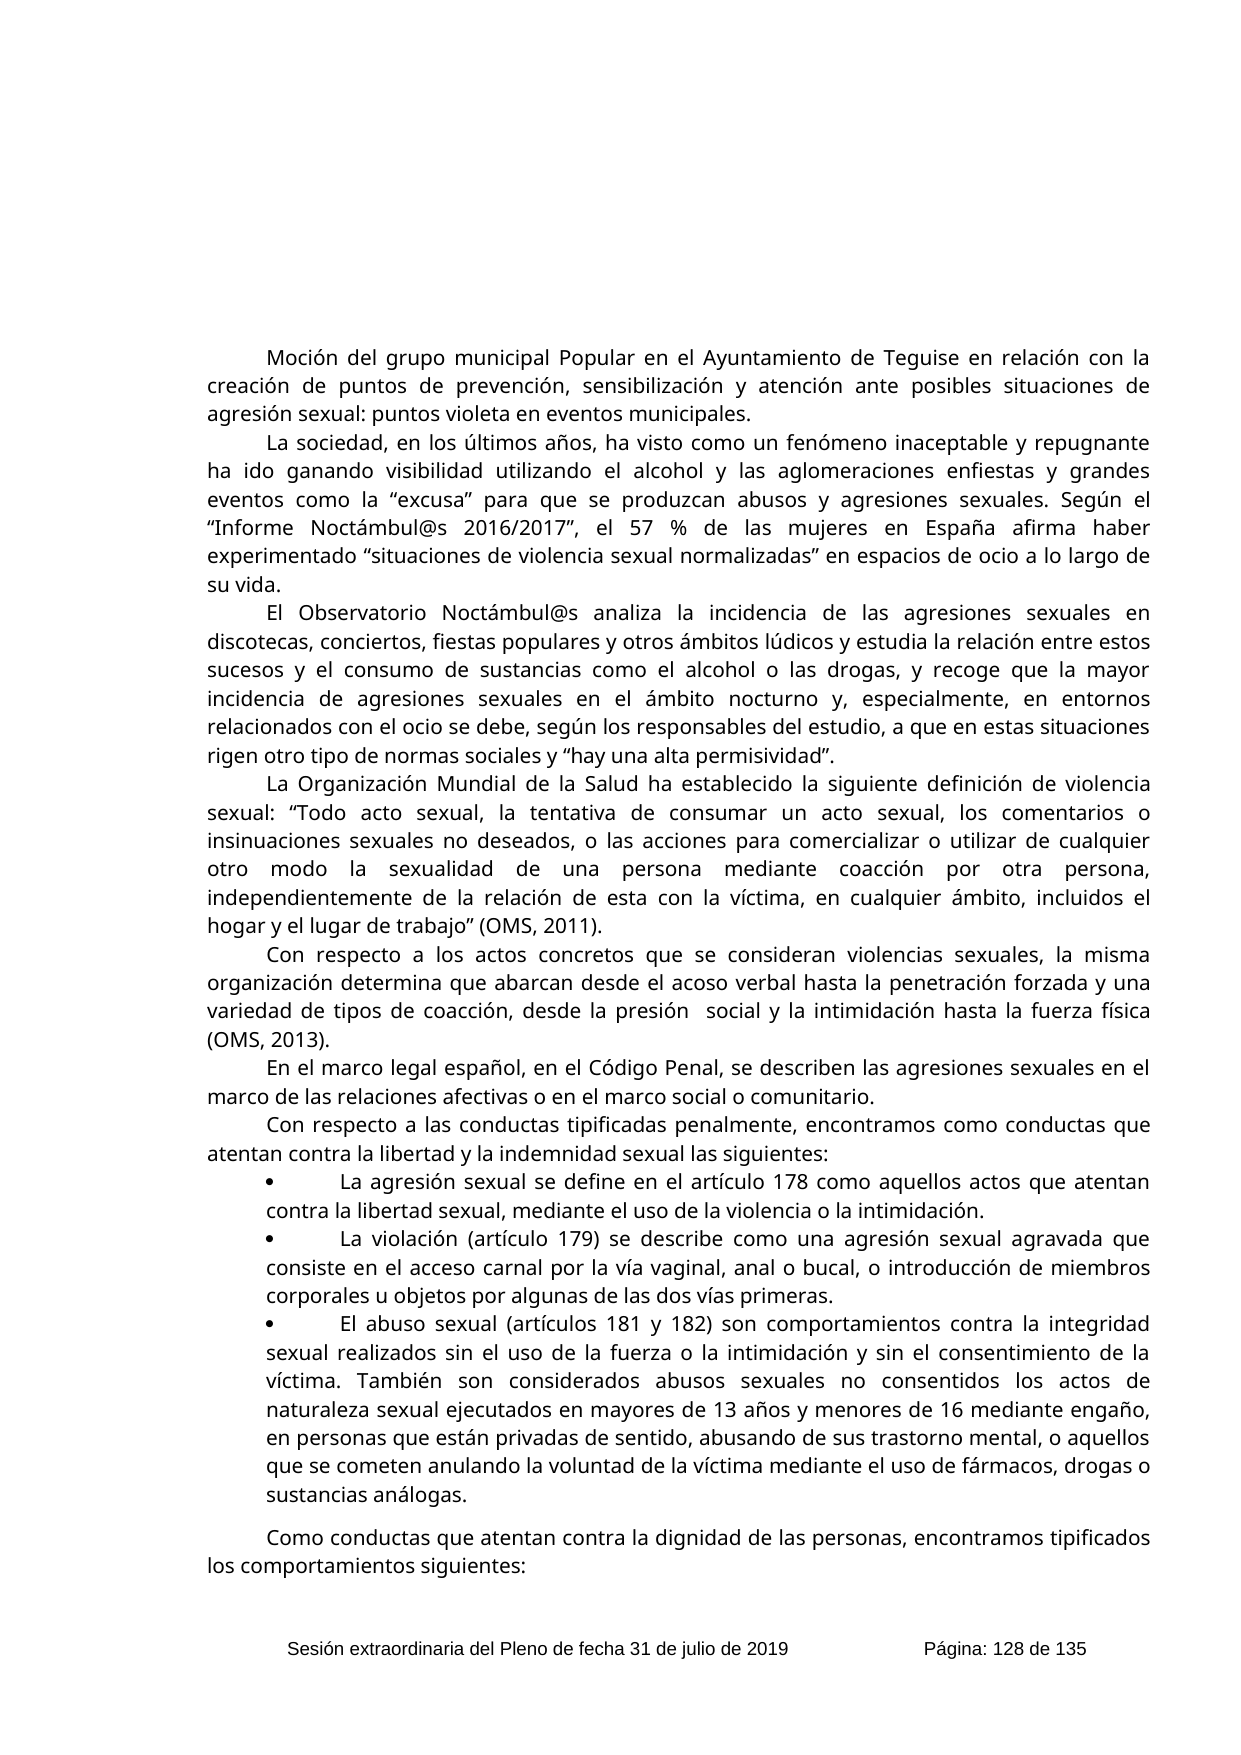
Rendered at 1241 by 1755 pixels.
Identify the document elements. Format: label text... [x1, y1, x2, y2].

text La Organización Mundial de la Salud ha establecido la siguiente definición de violencia sexual: “Todo acto sexual, la tentativa de consumar un acto sexual, los comentarios o insinuaciones sexuales no deseados, o las acciones para comercializar o utilizar de cualquier otro modo la sexualidad de una persona mediante coacción por otra persona, independientemente de la relación de esta con la víctima, en cualquier ámbito, incluidos el hogar y el lugar de trabajo” (OMS, 2011). [207, 769, 1152, 940]
list El abuso sexual (artículos 181 y 182) son comportamientos contra la integridad sexual realizados sin el uso de la fuerza o la intimidación y sin el consentimiento de la víctima. También son considerados abusos sexuales no consentidos los actos de naturaleza sexual ejecutados en mayores de 13 años y menores de 16 mediante engaño, en personas que están privadas de sentido, abusando de sus trastorno mental, o aquellos que se cometen anulando la voluntad de la víctima mediante el uso de fármacos, drogas o sustancias análogas. [266, 1309, 1152, 1508]
text Con respecto a las conductas tipificadas penalmente, encontramos como conductas que atentan contra la libertad y la indemnidad sexual las siguientes: [207, 1110, 1152, 1167]
text Moción del grupo municipal Popular en el Ayuntamiento de Teguise en relación con la creación de puntos de prevención, sensibilización y atención ante posibles situaciones de agresión sexual: puntos violeta en eventos municipales. [207, 343, 1152, 428]
list La agresión sexual se define en el artículo 178 como aquellos actos que atentan contra la libertad sexual, mediante el uso de la violencia o la intimidación. [266, 1167, 1152, 1224]
text El Observatorio Noctámbul@s analiza la incidencia de las agresiones sexuales en discotecas, conciertos, fiestas populares y otros ámbitos lúdicos y estudia la relación entre estos sucesos y el consumo de sustancias como el alcohol o las drogas, y recoge que la mayor incidencia de agresiones sexuales en el ámbito nocturno y, especialmente, en entornos relacionados con el ocio se debe, según los responsables del estudio, a que en estas situaciones rigen otro tipo de normas sociales y “hay una alta permisividad”. [207, 598, 1152, 769]
text En el marco legal español, en el Código Penal, se describen las agresiones sexuales en el marco de las relaciones afectivas o en el marco social o comunitario. [207, 1053, 1152, 1110]
list La violación (artículo 179) se describe como una agresión sexual agravada que consiste en el acceso carnal por la vía vaginal, anal o bucal, o introducción de miembros corporales u objetos por algunas de las dos vías primeras. [266, 1224, 1152, 1309]
text Con respecto a los actos concretos que se consideran violencias sexuales, la misma organización determina que abarcan desde el acoso verbal hasta la penetración forzada y una variedad de tipos de coacción, desde la presión social y la intimidación hasta la fuerza física (OMS, 2013). [207, 940, 1152, 1053]
text Como conductas que atentan contra la dignidad de las personas, encontramos tipificados los comportamientos siguientes: [207, 1523, 1152, 1579]
text La sociedad, en los últimos años, ha visto como un fenómeno inaceptable y repugnante ha ido ganando visibilidad utilizando el alcohol y las aglomeraciones enfiestas y grandes eventos como la “excusa” para que se produzcan abusos y agresiones sexuales. Según el “Informe Noctámbul@s 2016/2017”, el 57 % de las mujeres en España afirma haber experimentado “situaciones de violencia sexual normalizadas” en espacios de ocio a lo largo de su vida. [207, 428, 1152, 598]
